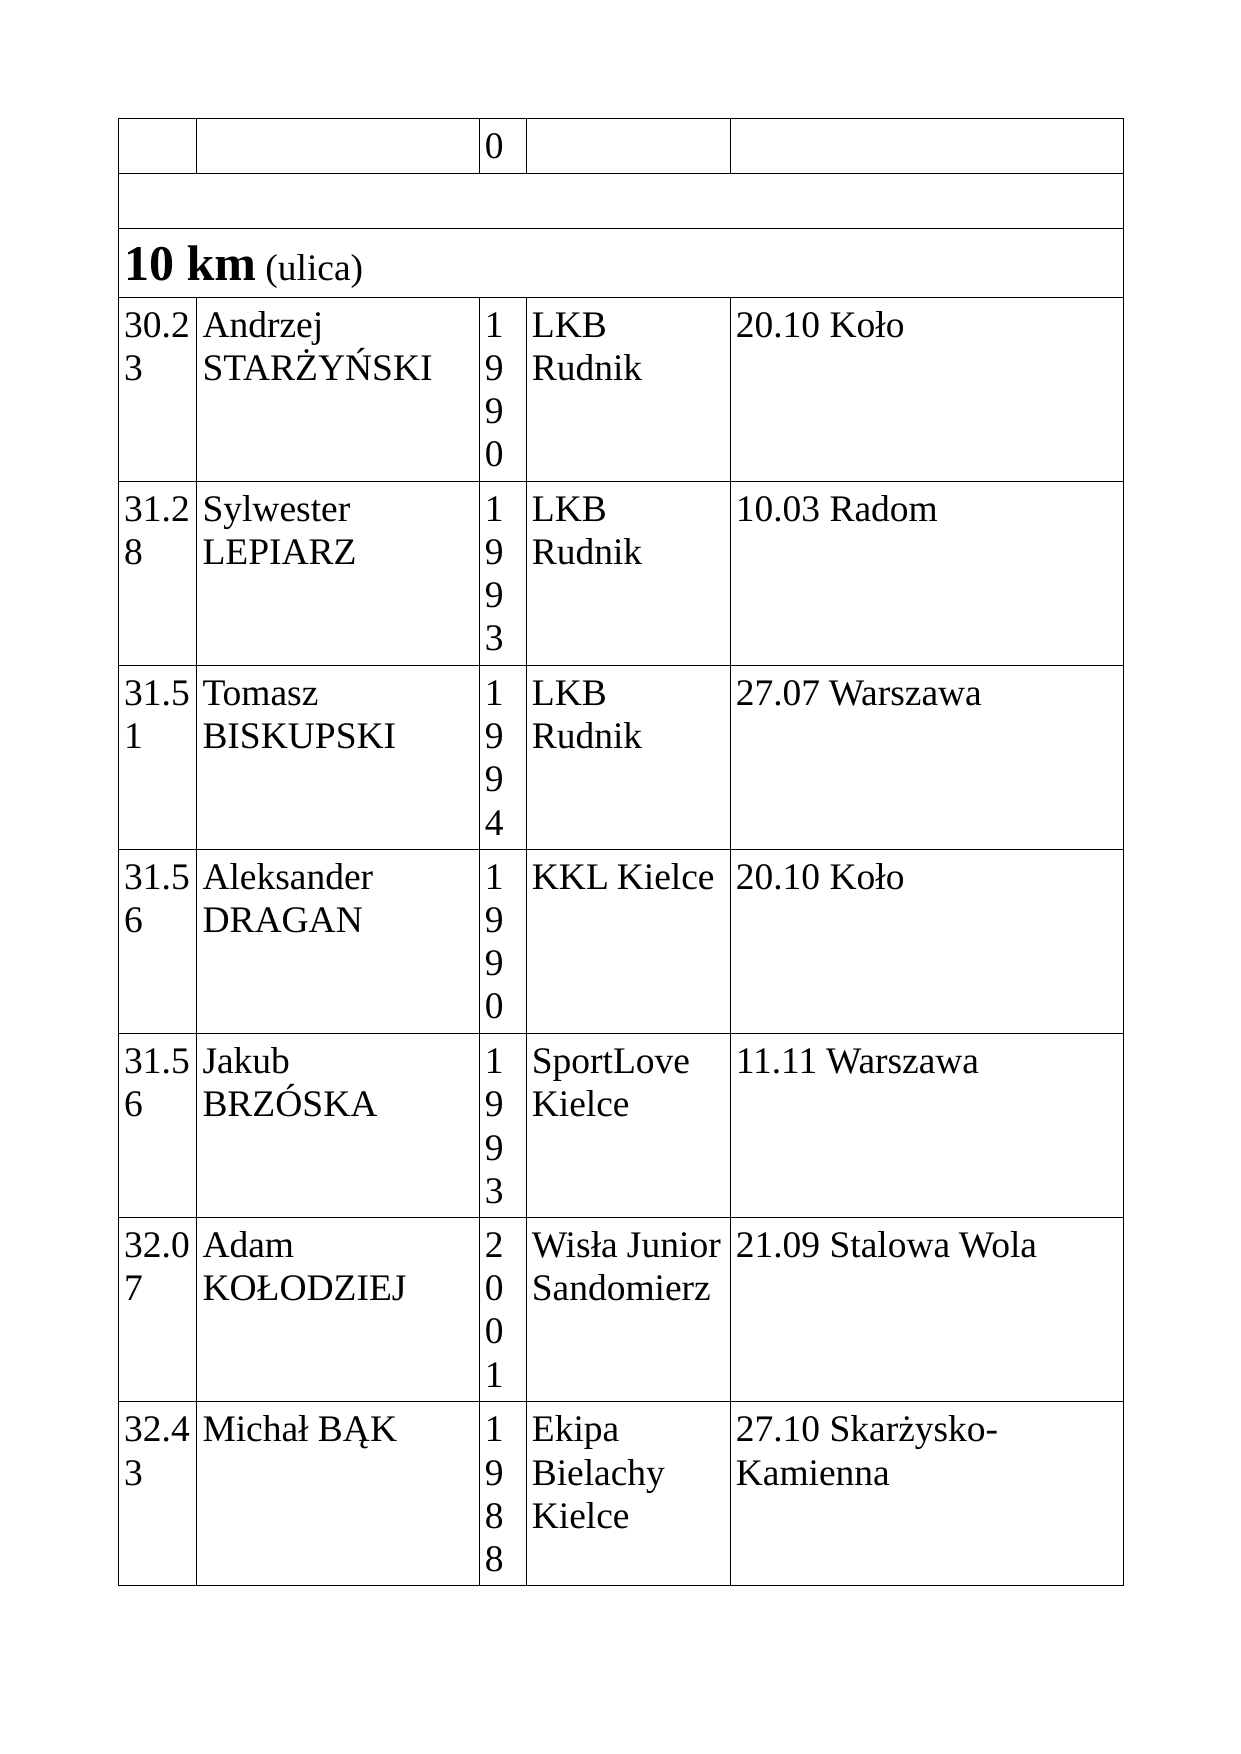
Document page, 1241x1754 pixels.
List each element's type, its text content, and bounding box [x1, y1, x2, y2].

table_cell Wisła Junior Sandomierz [527, 1218, 730, 1401]
table_cell Tomasz BISKUPSKI [197, 666, 479, 849]
table_cell 0 [480, 119, 526, 173]
table_cell 1993 [480, 1034, 526, 1217]
table_cell 27.07 Warszawa [731, 666, 1123, 849]
table_cell 31.28 [119, 482, 196, 665]
table_cell 31.56 [119, 1034, 196, 1217]
table_cell 20.10 Koło [731, 850, 1123, 1033]
table_cell 1994 [480, 666, 526, 849]
table_cell 10 km (ulica) [119, 229, 1123, 297]
table_cell 32.07 [119, 1218, 196, 1401]
table_cell LKB Rudnik [527, 482, 730, 665]
table_cell Andrzej STARŻYŃSKI [197, 298, 479, 481]
table_cell LKB Rudnik [527, 298, 730, 481]
table_cell Adam KOŁODZIEJ [197, 1218, 479, 1401]
table_cell Sylwester LEPIARZ [197, 482, 479, 665]
table_cell [731, 119, 1123, 173]
table_cell Aleksander DRAGAN [197, 850, 479, 1033]
table_cell [527, 119, 730, 173]
table_cell Michał BĄK [197, 1402, 479, 1585]
table_cell Ekipa Bielachy Kielce [527, 1402, 730, 1585]
table_cell 11.11 Warszawa [731, 1034, 1123, 1217]
table_cell 20.10 Koło [731, 298, 1123, 481]
table_cell 30.23 [119, 298, 196, 481]
table_cell 1993 [480, 482, 526, 665]
table_cell 21.09 Stalowa Wola [731, 1218, 1123, 1401]
table_cell [197, 119, 479, 173]
table_cell 31.51 [119, 666, 196, 849]
table_cell KKL Kielce [527, 850, 730, 1033]
table_cell 1990 [480, 850, 526, 1033]
table_cell [119, 119, 196, 173]
table_cell 2001 [480, 1218, 526, 1401]
table_cell 1988 [480, 1402, 526, 1585]
table_cell 31.56 [119, 850, 196, 1033]
table_cell LKB Rudnik [527, 666, 730, 849]
table_cell 10.03 Radom [731, 482, 1123, 665]
table_cell SportLove Kielce [527, 1034, 730, 1217]
table_cell Jakub BRZÓSKA [197, 1034, 479, 1217]
table_cell [119, 174, 1123, 227]
table_cell 27.10 Skarżysko-Kamienna [731, 1402, 1123, 1585]
table_cell 32.43 [119, 1402, 196, 1585]
table_cell 1990 [480, 298, 526, 481]
